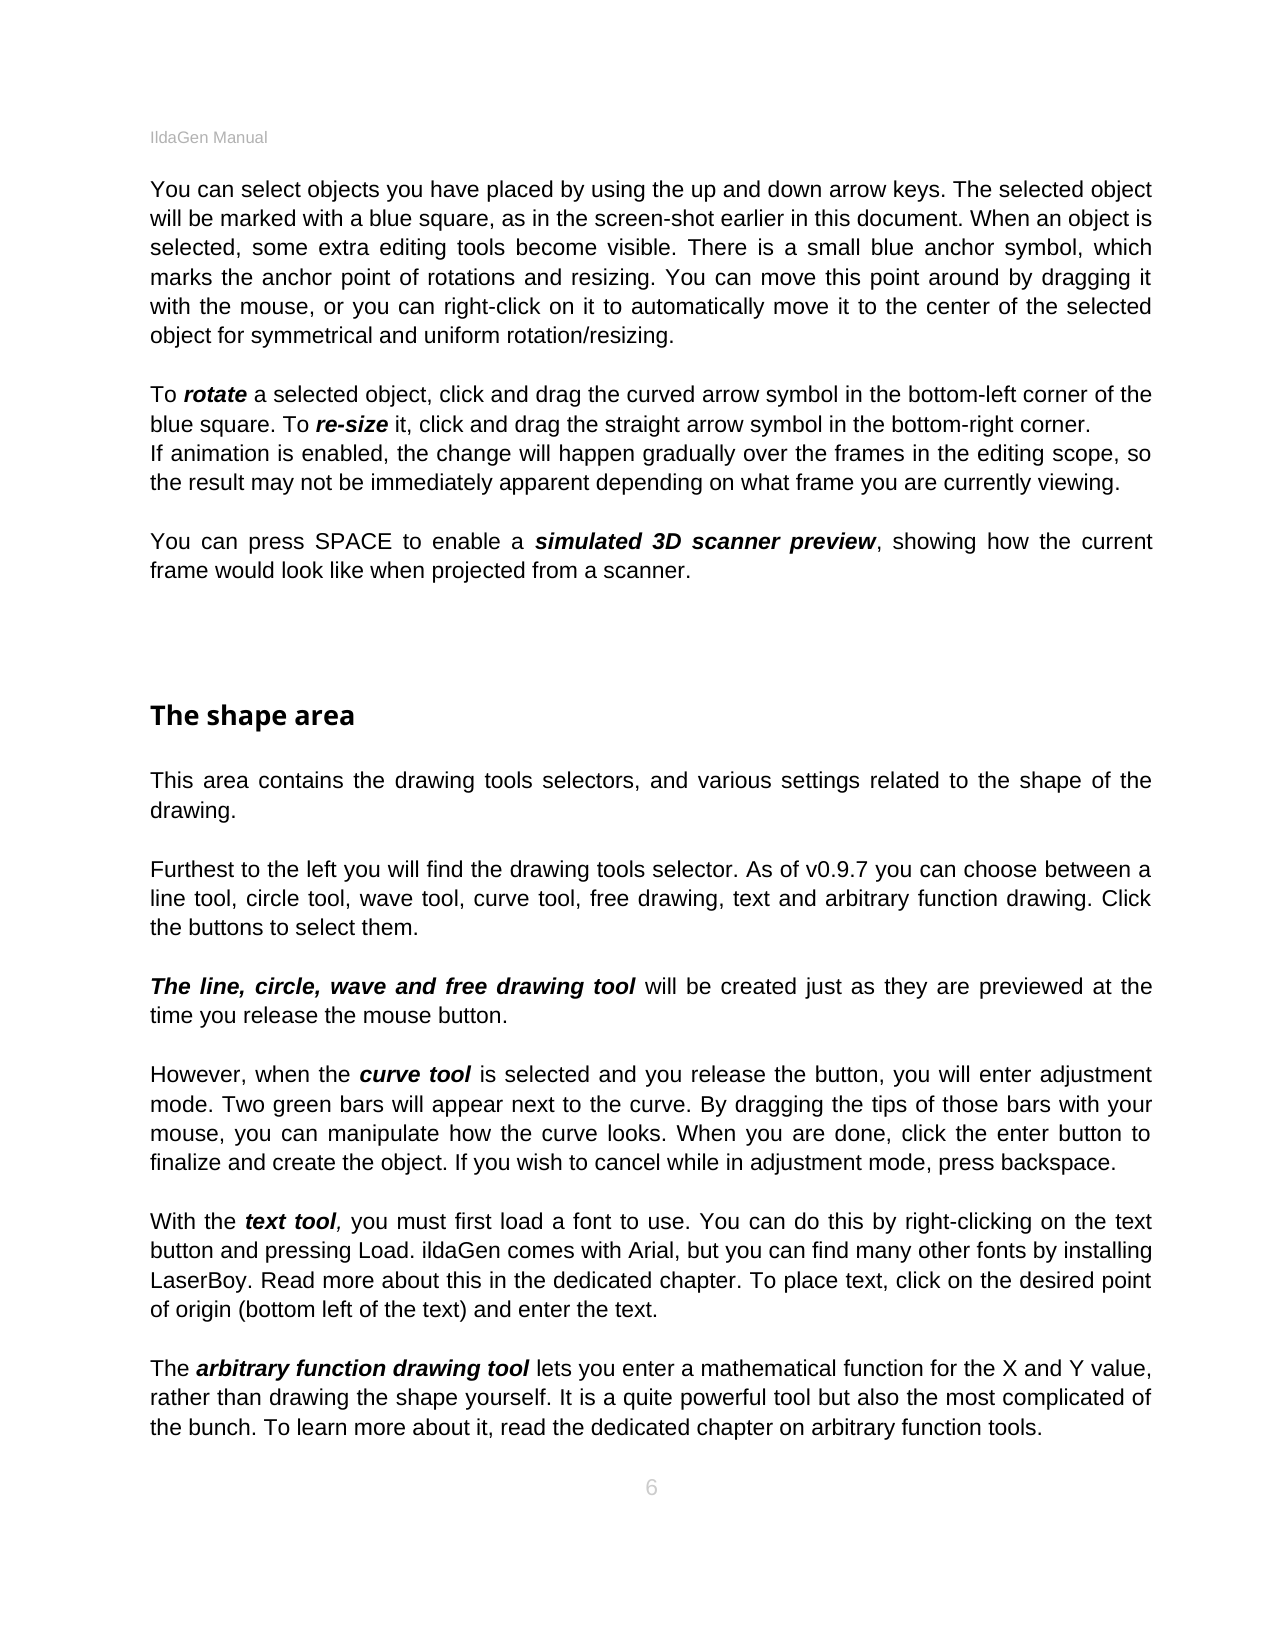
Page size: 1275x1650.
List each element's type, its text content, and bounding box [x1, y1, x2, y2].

text You can press SPACE to enable a simulated 3D scanner preview, showing how the current frame would look like when projected from a scanner. [150, 529, 1153, 584]
text The line, circle, wave and free drawing tool will be created just as they are previewed at the time you release the mouse button. [150, 974, 1153, 1029]
text If animation is enabled, the change will happen gradually over the frames in the editing scope, so the result may not be immediately apparent depending on what frame you are currently viewing. [150, 441, 1153, 496]
text This area contains the drawing tools selectors, and various settings related to the shape of the drawing. [150, 768, 1153, 823]
text The arbitrary function drawing tool lets you enter a mathematical function for the X and Y value, rather than drawing the shape yourself. It is a quite powerful tool but also the most complicated of the bunch. To learn more about it, read the dedicated chapter on arbitrary function tools. [150, 1356, 1153, 1440]
subtitle The shape area [150, 696, 1153, 733]
text However, when the curve tool is selected and you release the button, you will enter adjustment mode. Two green bars will appear next to the curve. By dragging the tips of those bars with your mouse, you can manipulate how the curve looks. When you are done, click the enter button to finalize and create the object. If you wish to cancel while in adjustment mode, press backspace. [150, 1062, 1153, 1176]
text Furthest to the left you will find the drawing tools selector. As of v0.9.7 you can choose between a line tool, circle tool, wave tool, curve tool, free drawing, text and arbitrary function drawing. Click the buttons to select them. [150, 856, 1153, 941]
text With the text tool, you must first load a font to use. You can do this by right-clicking on the text button and pressing Load. ildaGen comes with Arial, but you can find many other fonts by installing LaserBoy. Read more about this in the dedicated chapter. To place text, click on the desired point of origin (bottom left of the text) and enter the text. [150, 1209, 1153, 1323]
text To rotate a selected object, click and drag the curved arrow symbol in the bottom-left corner of the blue square. To re-size it, click and drag the straight arrow symbol in the bottom-right corner. [150, 382, 1153, 437]
text You can select objects you have placed by using the up and down arrow keys. The selected object will be marked with a blue square, as in the screen-shot earlier in this document. When an object is selected, some extra editing tools become visible. There is a small blue anchor symbol, which marks the anchor point of rotations and resizing. You can move this point around by dragging it with the mouse, or you can right-click on it to automatically move it to the center of the selected object for symmetrical and uniform rotation/resizing. [150, 176, 1153, 349]
